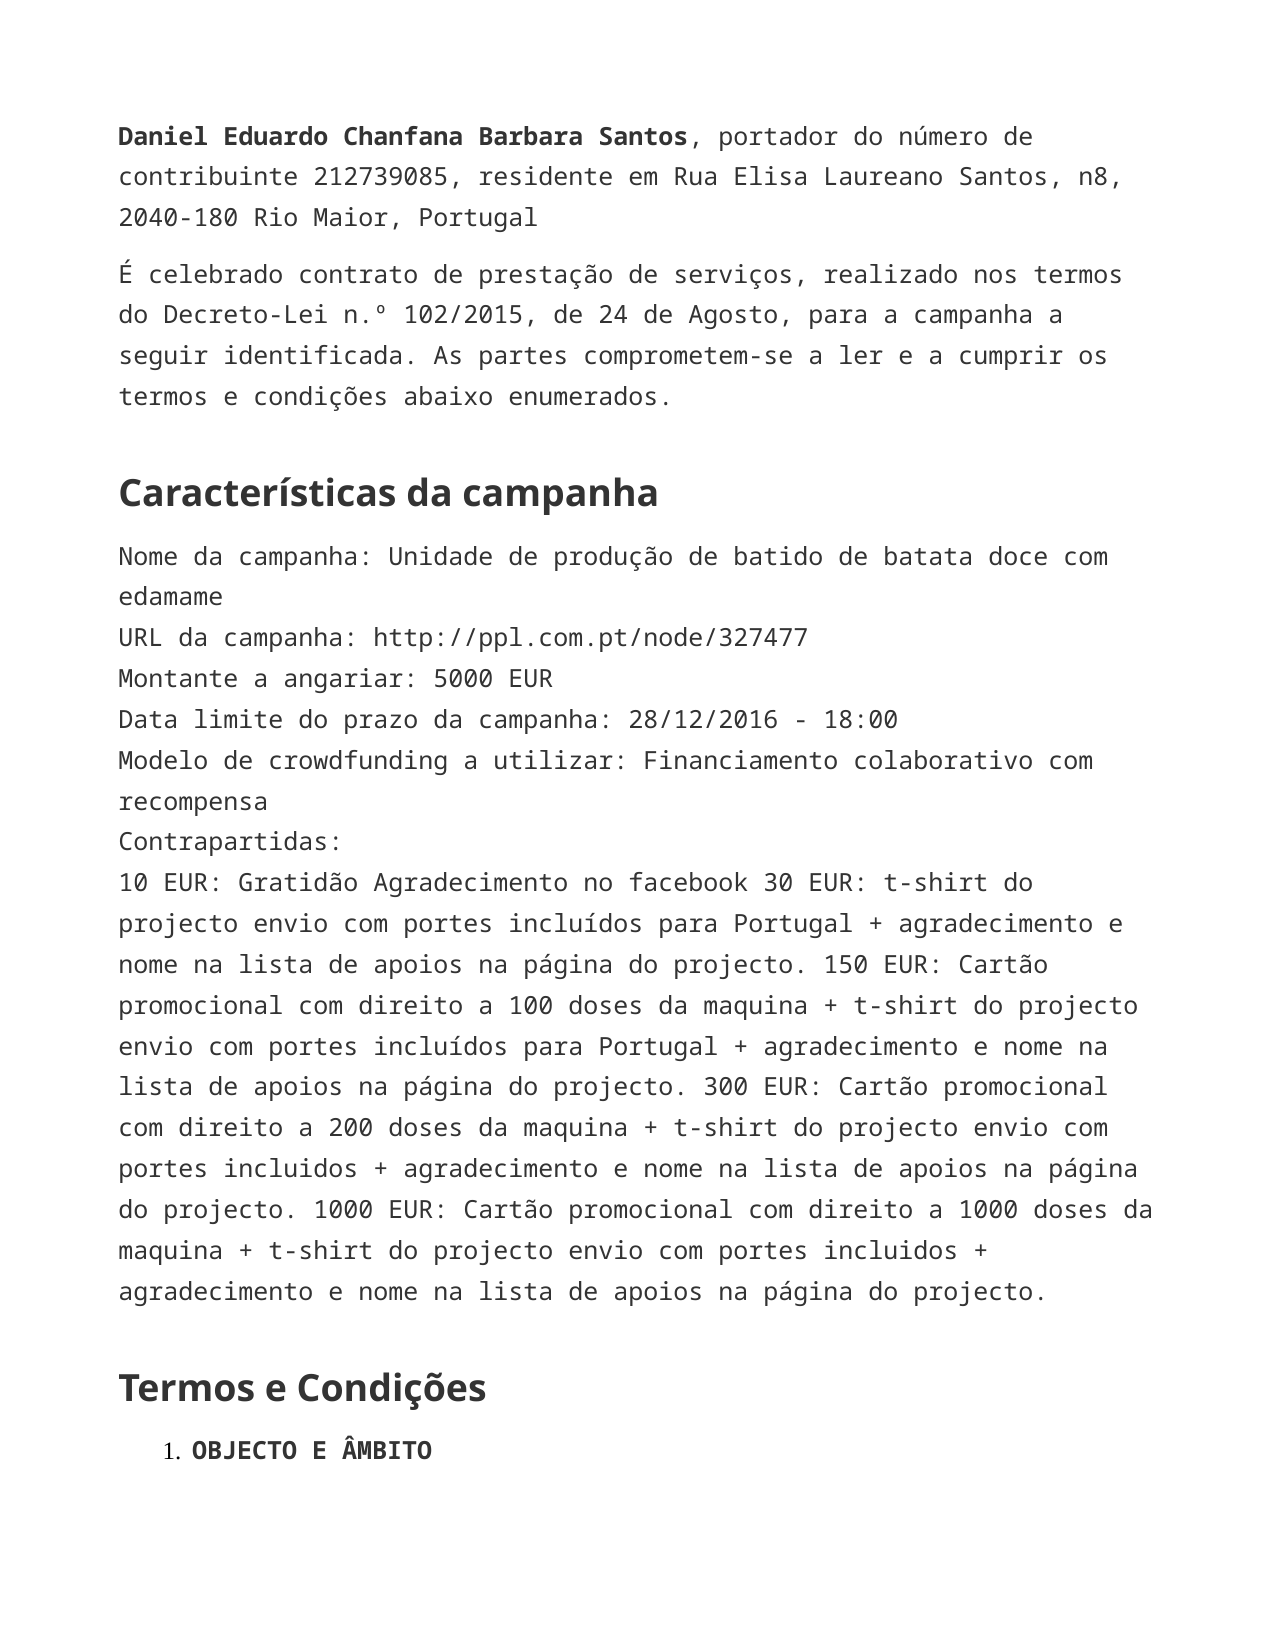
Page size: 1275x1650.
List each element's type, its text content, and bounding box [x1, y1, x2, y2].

list OBJECTO E ÂMBITO [162, 1433, 1157, 1467]
text É celebrado contrato de prestação de serviços, realizado nos termos do Decreto-Lei n.º 102/2015, de 24 de Agosto, para a campanha a seguir identificada. As partes comprometem-se a ler e a cumprir os termos e condições abaixo enumerados. [118, 256, 1157, 413]
subtitle Características da campanha [118, 466, 1157, 517]
text Daniel Eduardo Chanfana Barbara Santos, portador do número de contribuinte 212739085, residente em Rua Elisa Laureano Santos, n8, 2040-180 Rio Maior, Portugal [118, 118, 1157, 234]
text Nome da campanha: Unidade de produção de batido de batata doce com edamame URL da campanha: http://ppl.com.pt/node/327477 Montante a angariar: 5000 EUR Data limite do prazo da campanha: 28/12/2016 - 18:00 Modelo de crowdfunding a utilizar: Financiamento colaborativo com recompensa Contrapartidas: 10 EUR: Gratidão Agradecimento no facebook 30 EUR: t-shirt do projecto envio com portes incluídos para Portugal + agradecimento e nome na lista de apoios na página do projecto. 150 EUR: Cartão promocional com direito a 100 doses da maquina + t-shirt do projecto envio com portes incluídos para Portugal + agradecimento e nome na lista de apoios na página do projecto. 300 EUR: Cartão promocional com direito a 200 doses da maquina + t-shirt do projecto envio com portes incluidos + agradecimento e nome na lista de apoios na página do projecto. 1000 EUR: Cartão promocional com direito a 1000 doses da maquina + t-shirt do projecto envio com portes incluidos + agradecimento e nome na lista de apoios na página do projecto. [118, 538, 1157, 1307]
subtitle Termos e Condições [118, 1361, 1157, 1412]
